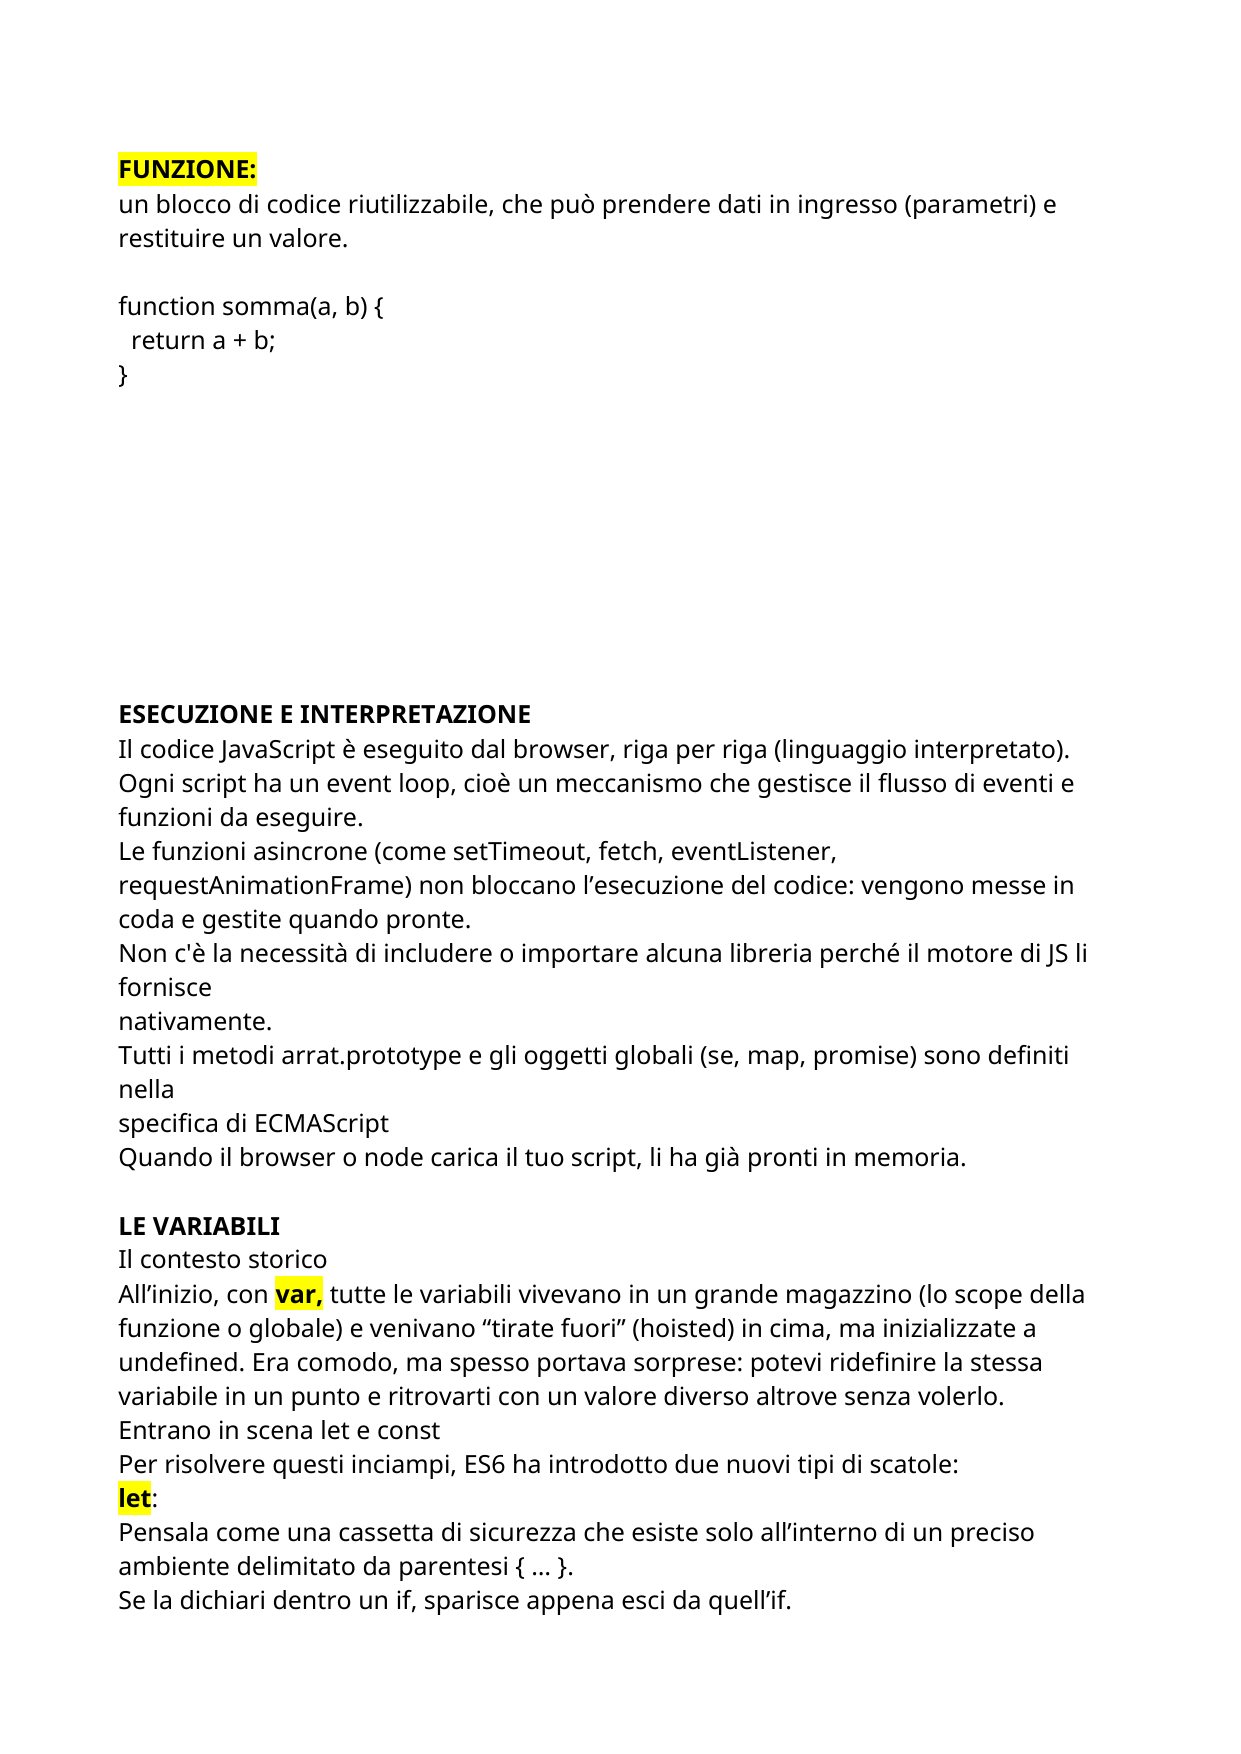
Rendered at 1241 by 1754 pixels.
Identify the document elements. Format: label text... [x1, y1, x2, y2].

text } [118, 357, 1122, 391]
text Se la dichiari dentro un if, sparisce appena esci da quell’if. [118, 1583, 1122, 1617]
text Il contesto storico [118, 1242, 1122, 1276]
text Entrano in scena let e const [118, 1412, 1122, 1447]
text Quando il browser o node carica il tuo script, li ha già pronti in memoria. [118, 1140, 1122, 1174]
text Per risolvere questi inciampi, ES6 ha introdotto due nuovi tipi di scatole: [118, 1447, 1122, 1481]
text LE VARIABILI [118, 1208, 1122, 1242]
text Tutti i metodi arrat.prototype e gli oggetti globali (se, map, promise) sono definiti nella [118, 1038, 1122, 1106]
text specifica di ECMAScript [118, 1106, 1122, 1140]
text Il codice JavaScript è eseguito dal browser, riga per riga (linguaggio interpretato). [118, 731, 1122, 765]
text nativamente. [118, 1004, 1122, 1038]
text All’inizio, con var, tutte le variabili vivevano in un grande magazzino (lo scope della funzione o globale) e venivano “tirate fuori” (hoisted) in cima, ma inizializzate a undefined. Era comodo, ma spesso portava sorprese: potevi ridefinire la stessa variabile in un punto e ritrovarti con un valore diverso altrove senza volerlo. [118, 1276, 1122, 1412]
text ESECUZIONE E INTERPRETAZIONE [118, 697, 1122, 731]
text FUNZIONE: [118, 152, 1122, 186]
text let: [118, 1481, 1122, 1515]
text return a + b; [118, 322, 1122, 357]
text Pensala come una cassetta di sicurezza che esiste solo all’interno di un preciso ambiente delimitato da parentesi { … }. [118, 1515, 1122, 1583]
text Le funzioni asincrone (come setTimeout, fetch, eventListener, requestAnimationFrame) non bloccano l’esecuzione del codice: vengono messe in coda e gestite quando pronte. [118, 833, 1122, 936]
text Non c'è la necessità di includere o importare alcuna libreria perché il motore di JS li fornisce [118, 936, 1122, 1004]
text function somma(a, b) { [118, 288, 1122, 322]
text Ogni script ha un event loop, cioè un meccanismo che gestisce il flusso di eventi e funzioni da eseguire. [118, 765, 1122, 833]
text un blocco di codice riutilizzabile, che può prendere dati in ingresso (parametri) e restituire un valore. [118, 186, 1122, 254]
